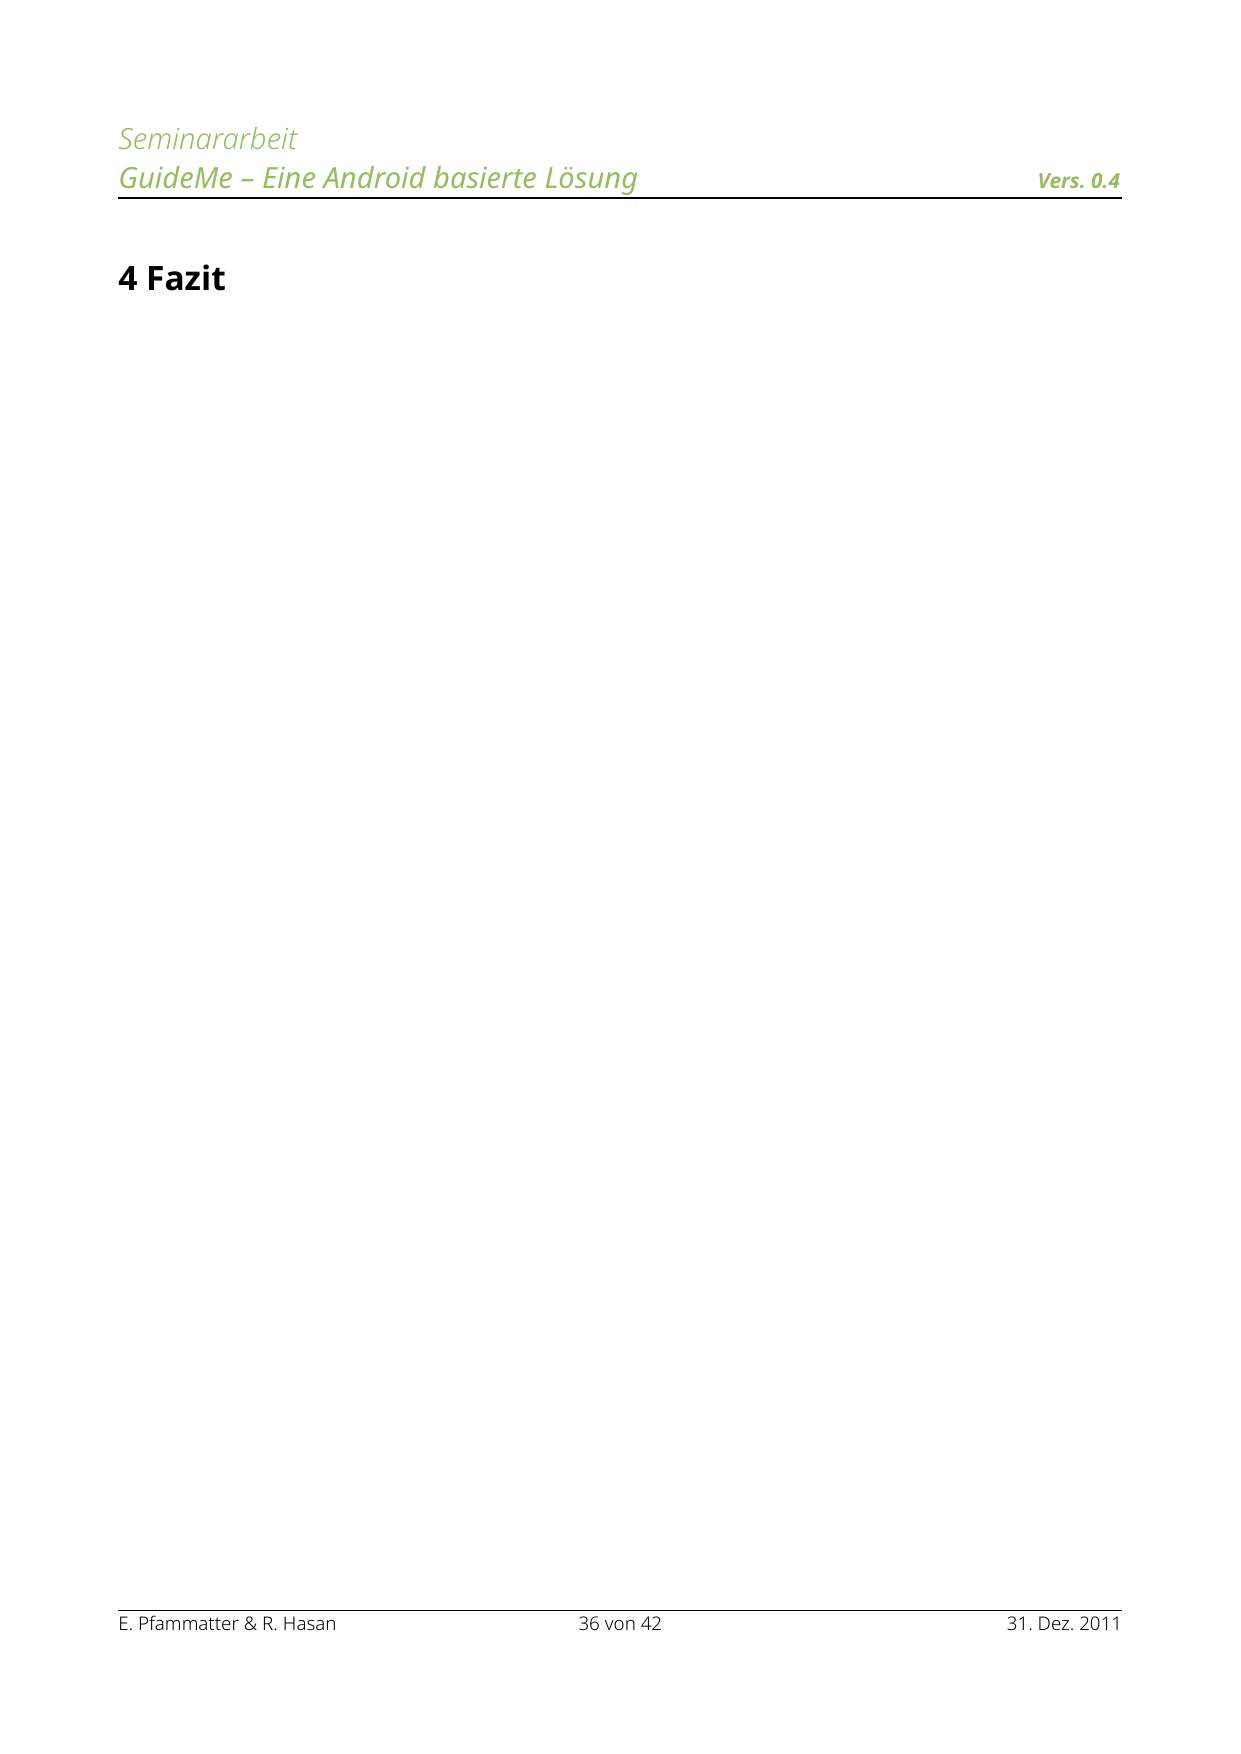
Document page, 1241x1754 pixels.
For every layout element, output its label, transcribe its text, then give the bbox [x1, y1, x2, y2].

subtitle 4 Fazit [118, 254, 1122, 300]
